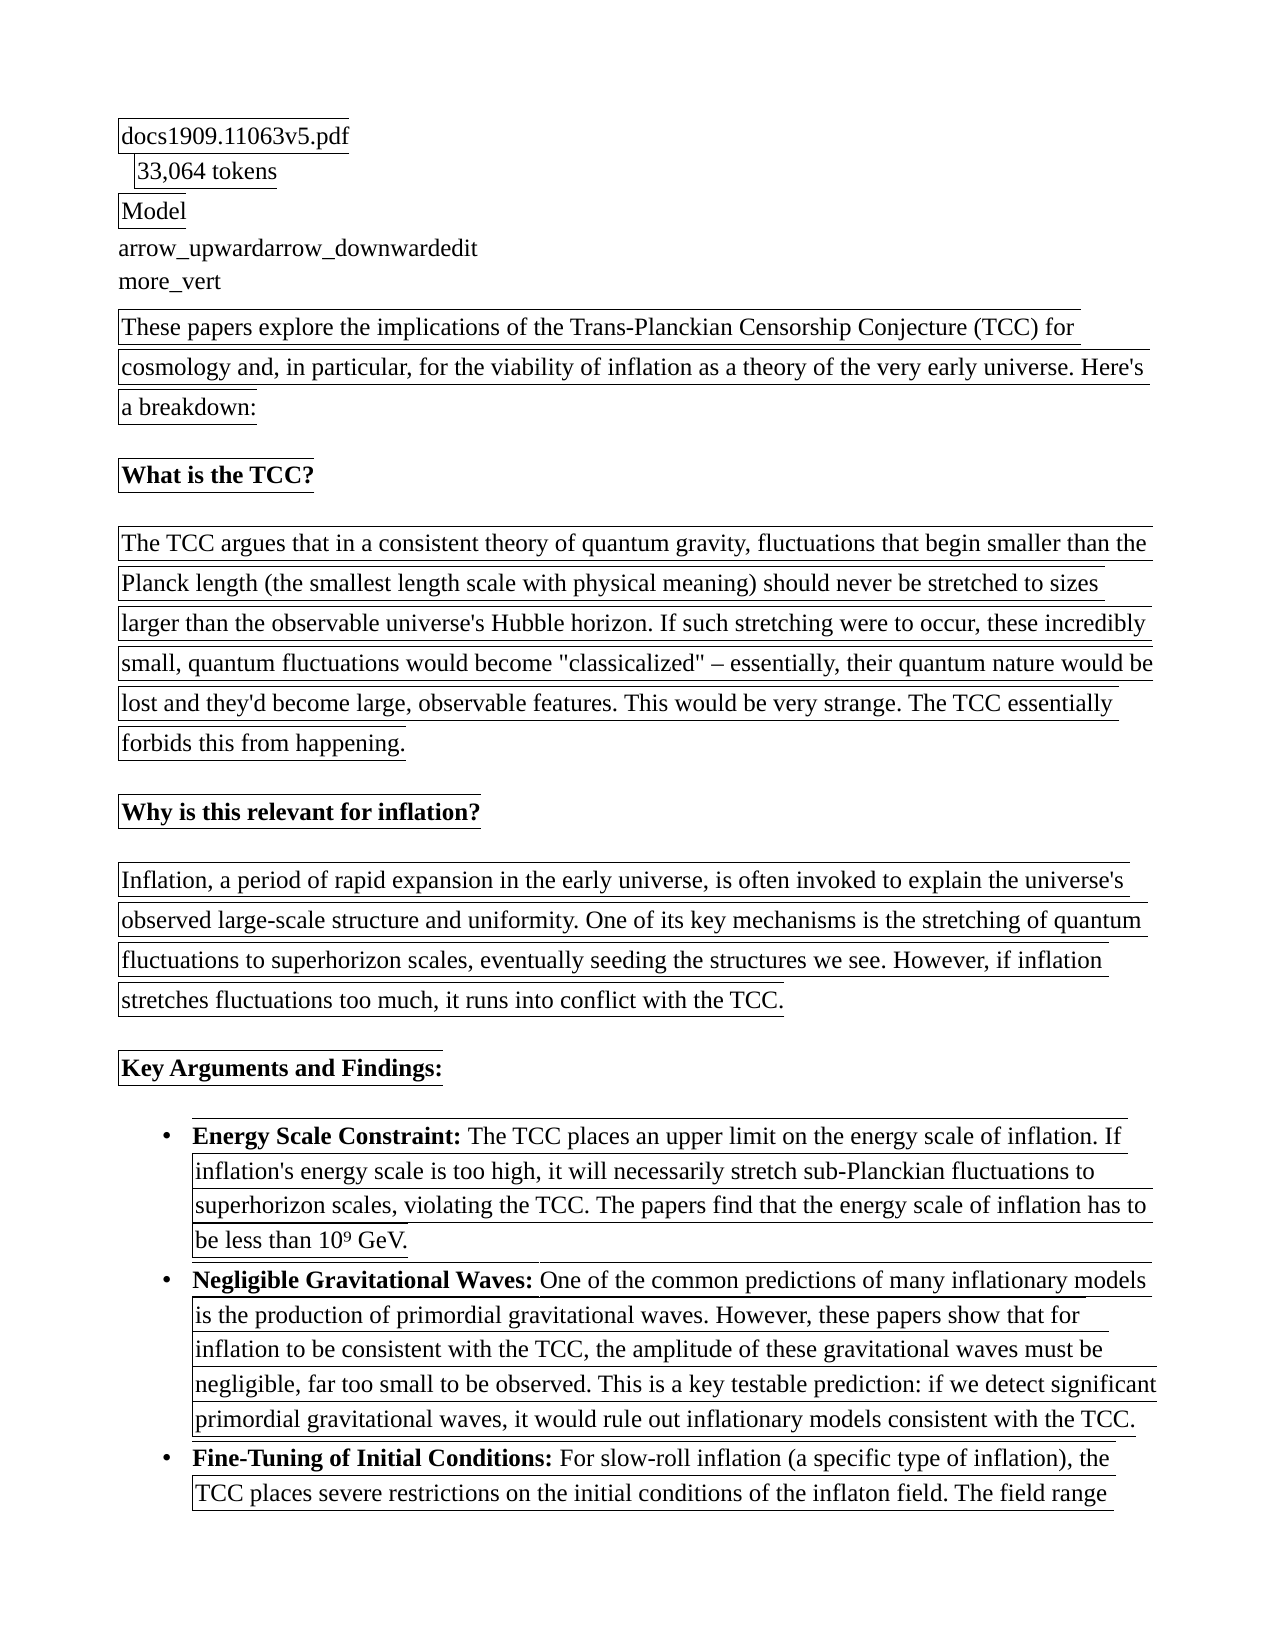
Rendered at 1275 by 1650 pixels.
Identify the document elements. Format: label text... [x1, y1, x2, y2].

text Key Arguments and Findings: [119, 1050, 1157, 1085]
text What is the TCC? [118, 457, 1157, 492]
text arrow_upwardarrow_downwardedit [118, 233, 1157, 262]
text Why is this relevant for inflation? [119, 794, 1157, 828]
text The TCC argues that in a consistent theory of quantum gravity, fluctuations that begin smaller than the Planck length (the smallest length scale with physical meaning) should never be stretched to sizes larger than the observable universe's Hubble horizon. If such stretching were to occur, these incredibly small, quantum fluctuations would become "classicalized" – essentially, their quantum nature would be lost and they'd become large, observable features. This would be very strange. The TCC essentially forbids this from happening. [118, 526, 1157, 760]
text Model [119, 193, 1157, 228]
list Fine-Tuning of Initial Conditions: For slow-roll inflation (a specific type of inflation), the TCC places severe restrictions on the initial conditions of the inflaton field. The field range [162, 1441, 1157, 1510]
text These papers explore the implications of the Trans-Planckian Censorship Conjecture (TCC) for cosmology and, in particular, for the viability of inflation as a theory of the very early universe. Here's a breakdown: [118, 309, 1157, 424]
text docs1909.11063v5.pdf [119, 118, 1157, 153]
text more_vert [118, 266, 1157, 295]
text 33,064 tokens [135, 153, 1157, 188]
text Inflation, a period of rapid expansion in the early universe, is often invoked to explain the universe's observed large-scale structure and uniformity. One of its key mechanisms is the stretching of quantum fluctuations to superhorizon scales, eventually seeding the structures we see. However, if inflation stretches fluctuations too much, it runs into conflict with the TCC. [118, 862, 1157, 1017]
list Energy Scale Constraint: The TCC places an upper limit on the energy scale of inflation. If inflation's energy scale is too high, it will necessarily stretch sub-Planckian fluctuations to superhorizon scales, violating the TCC. The papers find that the energy scale of inflation has to be less than 10⁹ GeV. [162, 1118, 1157, 1257]
list Negligible Gravitational Waves: One of the common predictions of many inflationary models is the production of primordial gravitational waves. However, these papers show that for inflation to be consistent with the TCC, the amplitude of these gravitational waves must be negligible, far too small to be observed. This is a key testable prediction: if we detect significant primordial gravitational waves, it would rule out inflationary models consistent with the TCC. [162, 1262, 1157, 1436]
